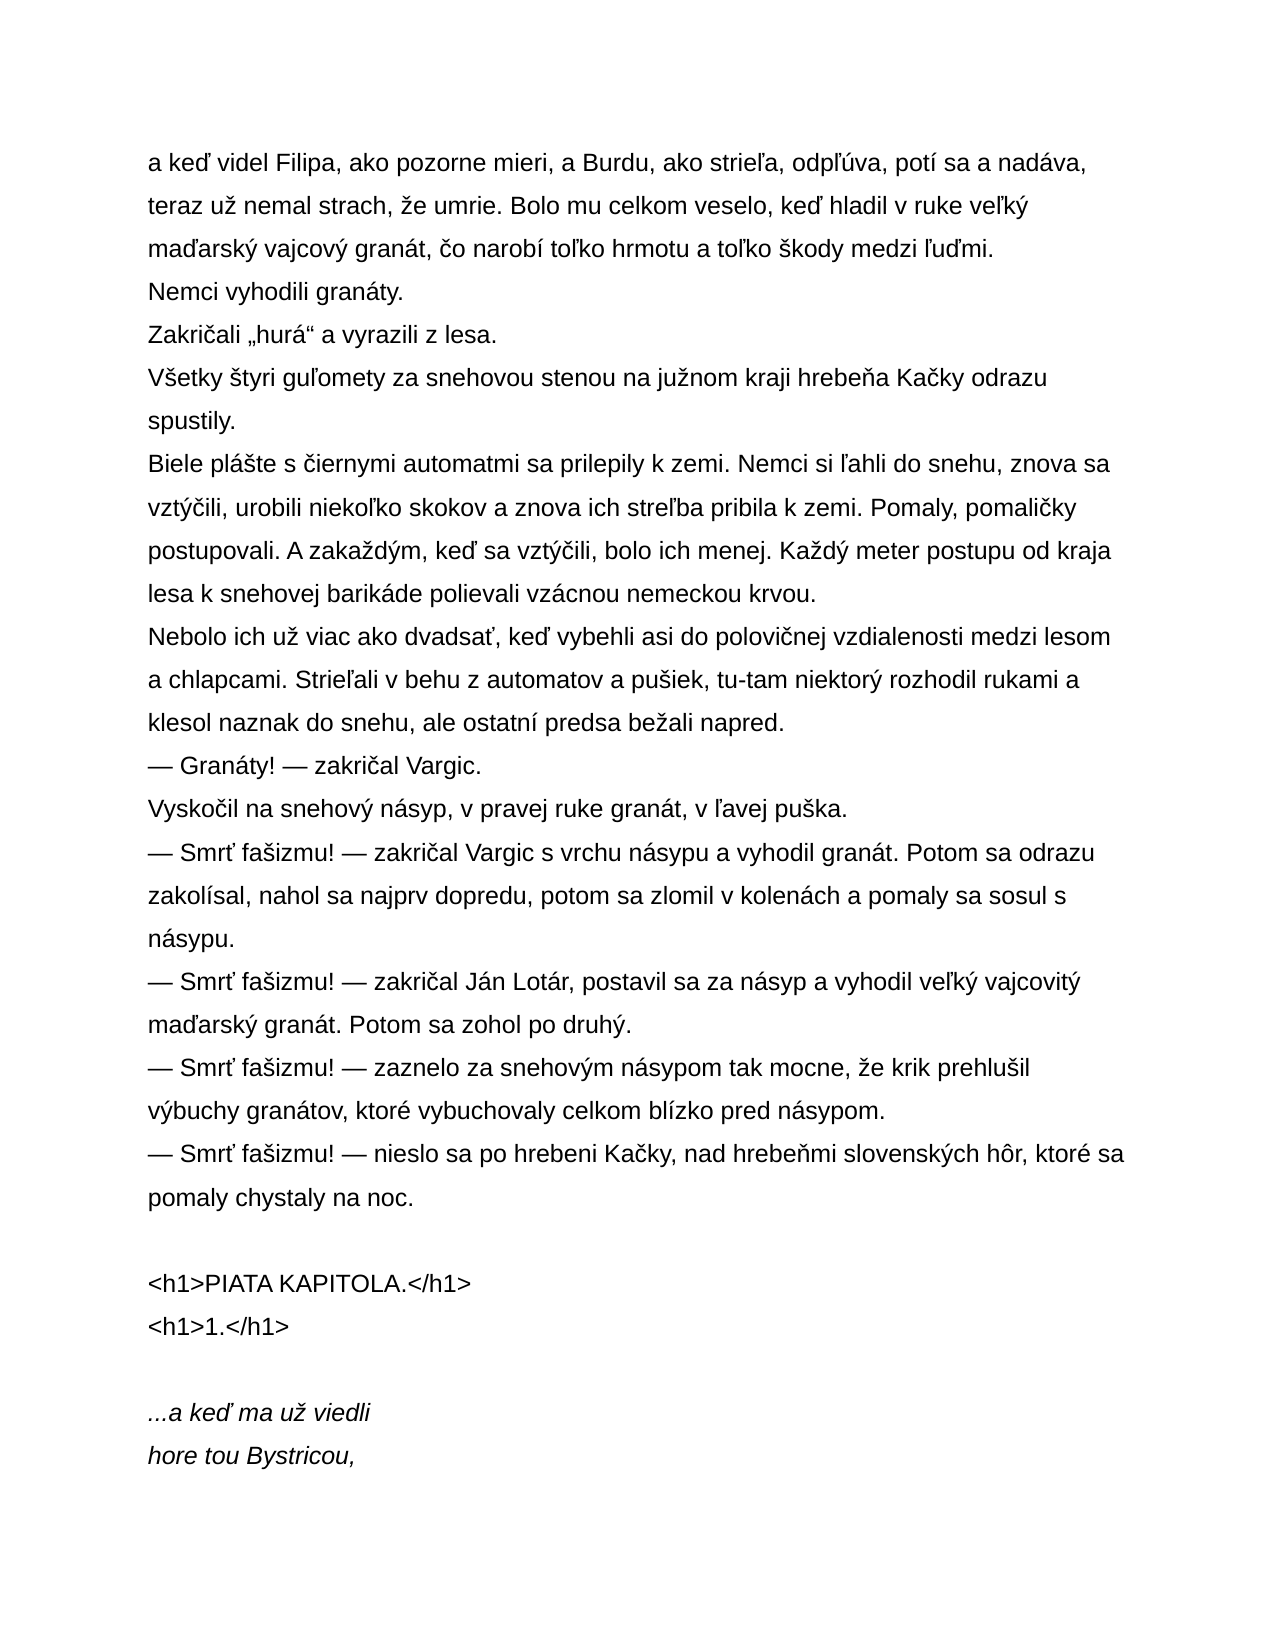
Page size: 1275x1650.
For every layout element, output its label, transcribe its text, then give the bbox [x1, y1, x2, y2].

text — Smrť fašizmu! — zakričal Ján Lotár, postavil sa za násyp a vyhodil veľký vajcovitý maďarský granát. Potom sa zohol po druhý. [148, 967, 1127, 1039]
text Zakričali „hurá“ a vyrazili z lesa. [148, 320, 1127, 349]
text Všetky štyri guľomety za snehovou stenou na južnom kraji hrebeňa Kačky odrazu spustily. [148, 363, 1127, 435]
text hore tou Bystricou, [148, 1441, 1127, 1470]
text — Smrť fašizmu! — zakričal Vargic s vrchu násypu a vyhodil granát. Potom sa odrazu zakolísal, nahol sa najprv dopredu, potom sa zlomil v kolenách a pomaly sa sosul s násypu. [148, 838, 1127, 953]
text ...a keď ma už viedli [148, 1398, 1127, 1427]
text <h1>PIATA KAPITOLA.</h1> [148, 1269, 1127, 1298]
text Nebolo ich už viac ako dvadsať, keď vybehli asi do polovičnej vzdialenosti medzi lesom a chlapcami. Strieľali v behu z automatov a pušiek, tu-tam niektorý rozhodil rukami a klesol naznak do snehu, ale ostatní predsa bežali napred. [148, 622, 1127, 737]
text — Granáty! — zakričal Vargic. [148, 751, 1127, 780]
text Vyskočil na snehový násyp, v pravej ruke granát, v ľavej puška. [148, 794, 1127, 823]
text <h1>1.</h1> [148, 1312, 1127, 1341]
text Biele plášte s čiernymi automatmi sa prilepily k zemi. Nemci si ľahli do snehu, znova sa vztýčili, urobili niekoľko skokov a znova ich streľba pribila k zemi. Pomaly, pomaličky postupovali. A zakaždým, keď sa vztýčili, bolo ich menej. Každý meter postupu od kraja lesa k snehovej barikáde polievali vzácnou nemeckou krvou. [148, 449, 1127, 608]
text Nemci vyhodili granáty. [148, 277, 1127, 306]
text — Smrť fašizmu! — zaznelo za snehovým násypom tak mocne, že krik prehlušil výbuchy granátov, ktoré vybuchovaly celkom blízko pred násypom. [148, 1053, 1127, 1125]
text — Smrť fašizmu! — nieslo sa po hrebeni Kačky, nad hrebeňmi slovenských hôr, ktoré sa pomaly chystaly na noc. [148, 1139, 1127, 1211]
text a keď videl Filipa, ako pozorne mieri, a Burdu, ako strieľa, odpľúva, potí sa a nadáva, teraz už nemal strach, že umrie. Bolo mu celkom veselo, keď hladil v ruke veľký maďarský vajcový granát, čo narobí toľko hrmotu a toľko škody medzi ľuďmi. [148, 148, 1127, 263]
